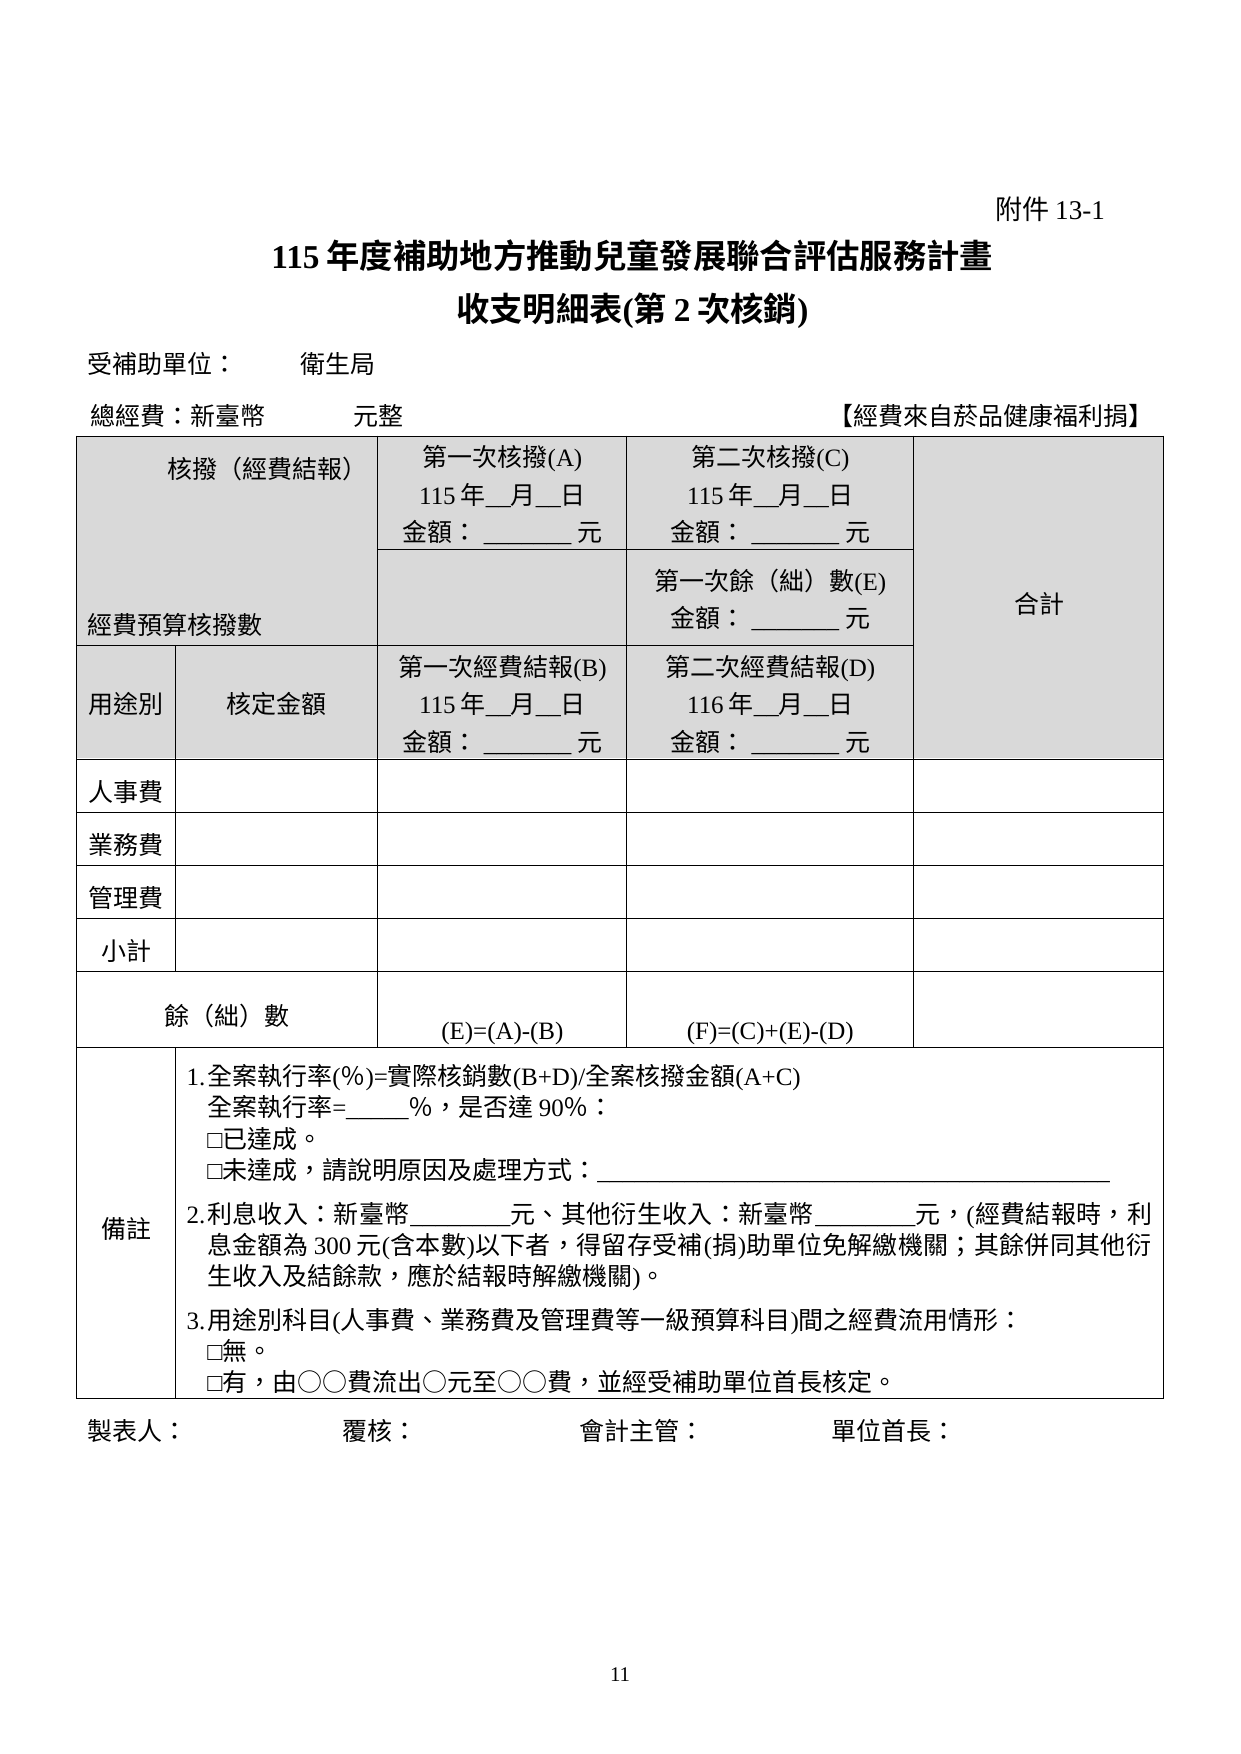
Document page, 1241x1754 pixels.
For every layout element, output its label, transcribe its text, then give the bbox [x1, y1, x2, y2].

table_cell 用途別 [77, 646, 175, 758]
table_cell 小計 [77, 919, 175, 971]
table_cell [627, 919, 913, 971]
table_cell 管理費 [77, 866, 175, 918]
text 附件13-1 [159, 188, 1104, 227]
table_cell [176, 919, 377, 971]
table_cell 會計主管： [568, 1399, 820, 1451]
table_cell [378, 813, 626, 865]
table_cell [176, 760, 377, 812]
table_cell 備註 [77, 1048, 175, 1398]
text 收支明細表(第2次核銷) [115, 279, 1149, 331]
table_cell [914, 972, 1163, 1047]
table_cell 單位首長： [820, 1399, 1164, 1451]
table_cell [914, 813, 1163, 865]
table_cell 總經費：新臺幣 元整 [76, 384, 626, 436]
table_cell [627, 813, 913, 865]
table_cell [378, 919, 626, 971]
table_cell 餘（絀）數 [77, 972, 377, 1047]
table_cell [378, 550, 626, 645]
table_header 受補助單位： 衛生局 [76, 331, 1164, 383]
table_cell [914, 866, 1163, 918]
table_cell 人事費 [77, 760, 175, 812]
table_cell 業務費 [77, 813, 175, 865]
table_cell 核撥（經費結報） 經費預算核撥數 [77, 437, 377, 645]
table_cell [914, 760, 1163, 812]
table_cell [914, 919, 1163, 971]
table_cell 合計 [914, 437, 1163, 758]
text 115年度補助地方推動兒童發展聯合評估服務計畫 [115, 227, 1149, 279]
table_cell (F)=(C)+(E)-(D) [627, 972, 913, 1047]
table_cell [176, 866, 377, 918]
table_cell (E)=(A)-(B) [378, 972, 626, 1047]
table_cell [627, 866, 913, 918]
table_cell 第二次核撥(C) 115年__月__日 金額： _______ 元 [627, 437, 913, 549]
table_cell [176, 813, 377, 865]
table_cell [378, 760, 626, 812]
table_cell 全案執行率(％)=實際核銷數(B+D)/全案核撥金額(A+C) 全案執行率=_____％，是否達90％： □已達成。 □未達成，請說明原因及處理方式：_________________________________________ 利息收入：新臺幣________元、其他衍生收入：新臺幣________元，(經費結報時，利息金額為300元(含本數)以下者，得留存受補(捐)助單位免解繳機關；其餘併同其他衍生收入及結餘款，應於結報時解繳機關)。 用途別科目(人事費、業務費及管理費等一級預算科目)間之經費流用情形： □無。 □有，由○○費流出○元至○○費，並經受補助單位首長核定。 [176, 1048, 1163, 1398]
table_cell 製表人： [76, 1399, 331, 1451]
table_cell 核定金額 [176, 646, 377, 758]
table_cell 覆核： [331, 1399, 568, 1451]
table_cell 第一次餘（絀）數(E) 金額： _______ 元 [627, 550, 913, 645]
table_cell 【經費來自菸品健康福利捐】 [626, 384, 1164, 436]
table_cell 第一次經費結報(B) 115年__月__日 金額： _______ 元 [378, 646, 626, 758]
table_cell [627, 760, 913, 812]
table_cell 第一次核撥(A) 115年__月__日 金額： _______ 元 [378, 437, 626, 549]
table_cell 第二次經費結報(D) 116年__月__日 金額： _______ 元 [627, 646, 913, 758]
table_cell [378, 866, 626, 918]
